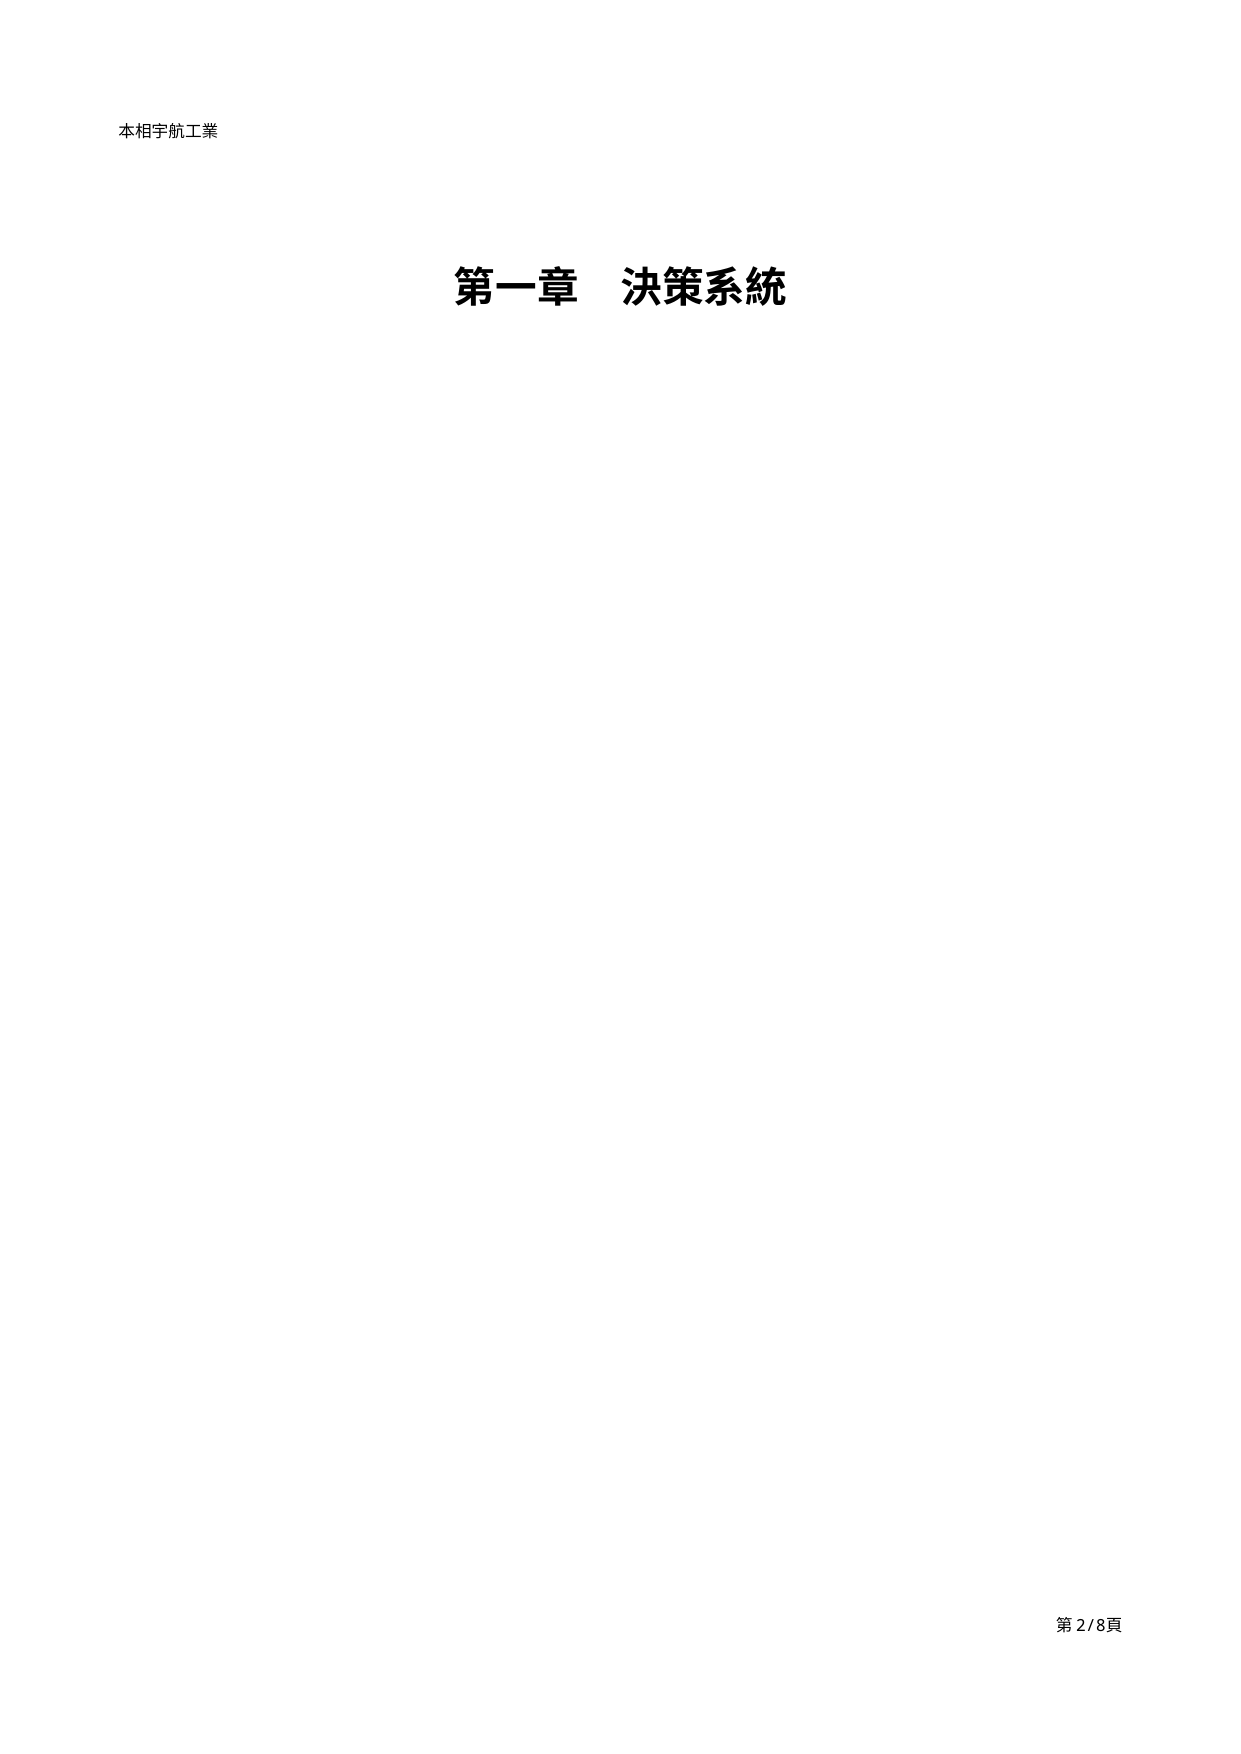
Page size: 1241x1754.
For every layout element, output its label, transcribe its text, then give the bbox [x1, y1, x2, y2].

subtitle 第一章 決策系統 [118, 254, 1122, 314]
